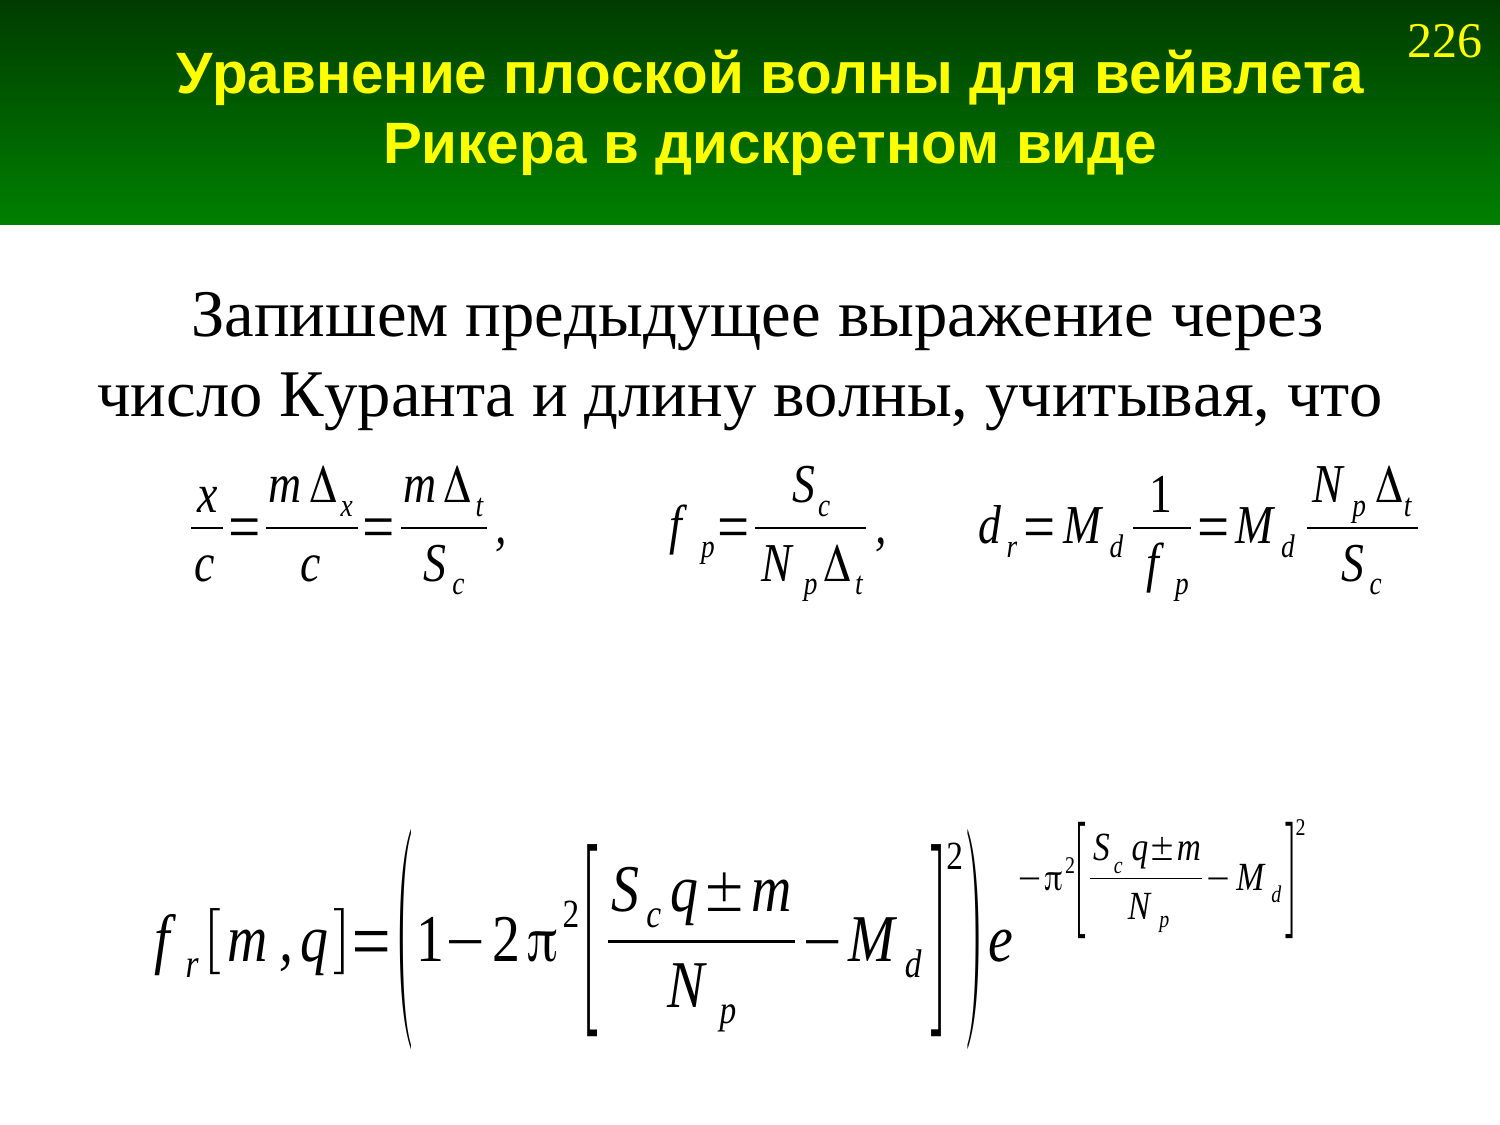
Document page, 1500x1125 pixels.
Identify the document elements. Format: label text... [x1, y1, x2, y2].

chart [129, 814, 1321, 1052]
chart [966, 454, 1430, 603]
text_box Запишем предыдущее выражение через число Куранта и длину волны, учитывая, что [82, 262, 1434, 438]
chart [649, 454, 899, 603]
chart [177, 454, 520, 603]
title Уравнение плоской волны для вейвлета Рикера в дискретном виде [100, 7, 1441, 204]
